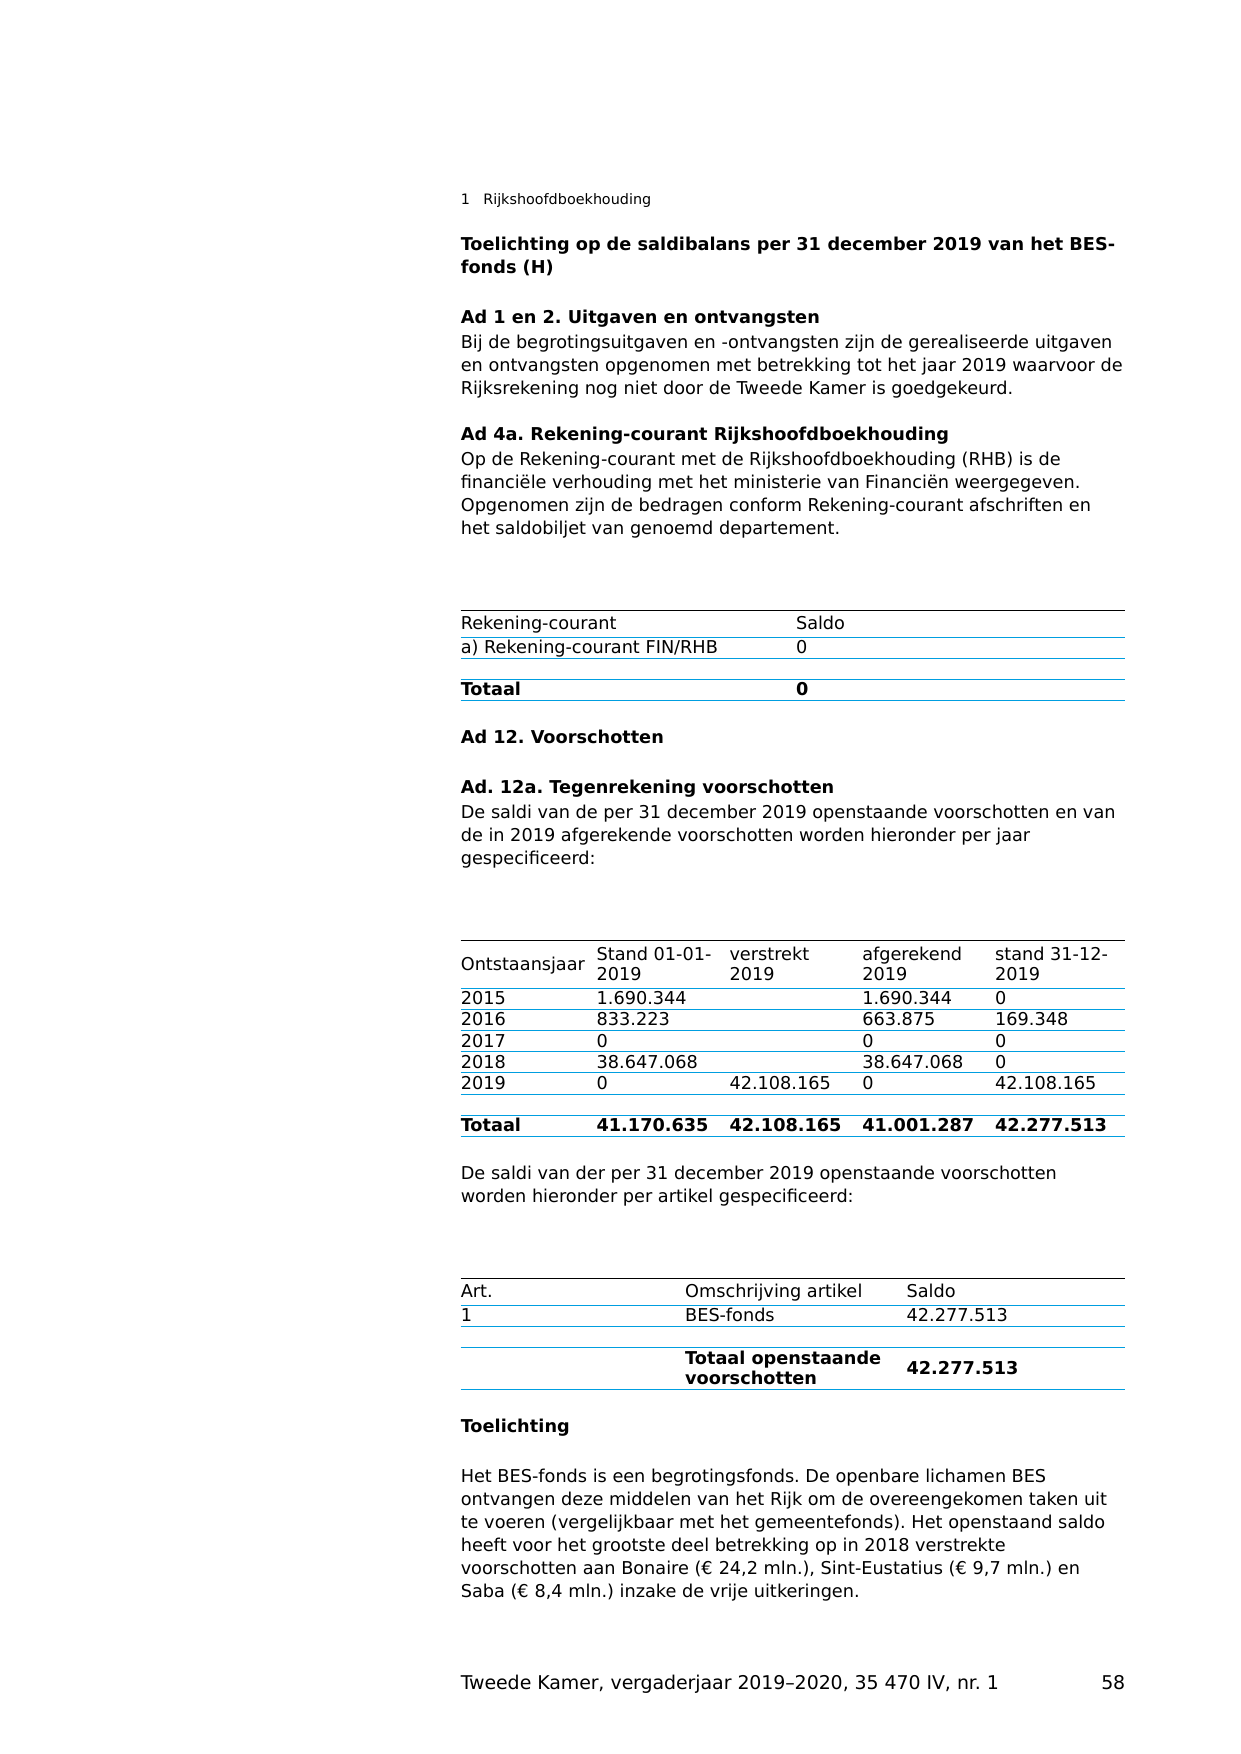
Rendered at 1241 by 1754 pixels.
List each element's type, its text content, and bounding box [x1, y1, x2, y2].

text Ad 4a. Rekening-courant Rijkshoofdboekhouding [461, 422, 1125, 445]
table_cell 0 [594, 1073, 726, 1093]
table_cell 169.348 [992, 1010, 1125, 1030]
table_cell [859, 1095, 992, 1114]
table_cell afgerekend 2019 [859, 941, 992, 988]
table_header Tabel 32 Overzicht openstaande voorschotten per ontstaansjaar per 31 december 2019 (bedragen in €) [461, 892, 1125, 940]
table_cell 1.690.344 [594, 989, 726, 1009]
text Ad 1 en 2. Uitgaven en ontvangsten [461, 305, 1125, 328]
table_cell Saldo [793, 611, 1125, 637]
table_cell 42.108.165 [726, 1073, 859, 1093]
table_cell [904, 1327, 1125, 1347]
table_cell [594, 1095, 726, 1114]
table_header Tabel 31 Overzicht rekening-courant Rijkshoofdboekhouding (bedragen in €) [461, 562, 1125, 609]
text Ad 12. Voorschotten [461, 726, 1125, 748]
table_cell [726, 1095, 859, 1114]
text Het BES-fonds is een begrotingsfonds. De openbare lichamen BES ontvangen deze middelen van het Rijk om de overeengekomen taken uit te voeren (vergelijkbaar met het gemeentefonds). Het openstaand saldo heeft voor het grootste deel betrekking op in 2018 verstrekte voorschotten aan Bonaire (€ 24,2 mln.), Sint-Eustatius (€ 9,7 mln.) en Saba (€ 8,4 mln.) inzake de vrije uitkeringen. [461, 1464, 1125, 1602]
table_cell [461, 1348, 682, 1389]
table_cell Totaal [461, 1116, 593, 1136]
table_cell verstrekt 2019 [726, 941, 859, 988]
table_cell [682, 1327, 903, 1347]
table_cell 2019 [461, 1073, 593, 1093]
list Rijkshoofdboekhouding [461, 191, 1125, 207]
table_cell BES-fonds [682, 1306, 903, 1326]
table_cell Ontstaansjaar [461, 941, 593, 988]
table_cell 2016 [461, 1010, 593, 1030]
table_header Tabel 33 Overzicht saldi van de openstaande voorschotten per 31 december 2019 (bedragen in €) [461, 1230, 1125, 1278]
text Toelichting [461, 1414, 1125, 1437]
table_cell [726, 989, 859, 1009]
table_cell Totaal [461, 680, 793, 700]
table_cell [461, 1095, 593, 1114]
table_cell 41.170.635 [594, 1116, 726, 1136]
table_cell 0 [992, 1031, 1125, 1051]
table_cell [726, 1052, 859, 1072]
table_cell 0 [594, 1031, 726, 1051]
table_cell 42.108.165 [992, 1073, 1125, 1093]
table_cell Totaal openstaande voorschotten [682, 1348, 903, 1389]
table_cell 38.647.068 [859, 1052, 992, 1072]
text Bij de begrotingsuitgaven en -ontvangsten zijn de gerealiseerde uitgaven en ontvangsten opgenomen met betrekking tot het jaar 2019 waarvoor de Rijksrekening nog niet door de Tweede Kamer is goedgekeurd. [461, 330, 1125, 399]
table_cell stand 31-12-2019 [992, 941, 1125, 988]
table_cell Omschrijving artikel [682, 1279, 903, 1305]
text De saldi van der per 31 december 2019 openstaande voorschotten worden hieronder per artikel gespecificeerd: [461, 1161, 1125, 1207]
table_cell Saldo [904, 1279, 1125, 1305]
table_cell 1 [461, 1306, 682, 1326]
table_cell 38.647.068 [594, 1052, 726, 1072]
table_cell 833.223 [594, 1010, 726, 1030]
text Ad. 12a. Tegenrekening voorschotten [461, 776, 1125, 798]
table_cell [992, 1095, 1125, 1114]
table_cell 42.277.513 [904, 1348, 1125, 1389]
table_cell 42.108.165 [726, 1116, 859, 1136]
table_cell 42.277.513 [904, 1306, 1125, 1326]
table_cell 0 [793, 638, 1125, 658]
table_cell a) Rekening-courant FIN/RHB [461, 638, 793, 658]
table_cell 2015 [461, 989, 593, 1009]
text Toelichting op de saldibalans per 31 december 2019 van het BES-fonds (H) [461, 232, 1125, 278]
text Op de Rekening‑courant met de Rijkshoofdboekhouding (RHB) is de financiële verhouding met het ministerie van Financiën weergegeven. Opgenomen zijn de bedragen conform Rekening-courant afschriften en het saldobiljet van genoemd departement. [461, 447, 1125, 539]
table_cell Art. [461, 1279, 682, 1305]
table_cell 2018 [461, 1052, 593, 1072]
table_cell 41.001.287 [859, 1116, 992, 1136]
table_cell 0 [859, 1031, 992, 1051]
table_cell 42.277.513 [992, 1116, 1125, 1136]
table_cell 0 [992, 1052, 1125, 1072]
table_cell [726, 1031, 859, 1051]
table_cell [461, 1327, 682, 1347]
table_cell 0 [992, 989, 1125, 1009]
table_cell Rekening-courant [461, 611, 793, 637]
table_cell 2017 [461, 1031, 593, 1051]
table_cell [793, 659, 1125, 679]
table_cell 0 [859, 1073, 992, 1093]
table_cell [726, 1010, 859, 1030]
text De saldi van de per 31 december 2019 openstaande voorschotten en van de in 2019 afgerekende voorschotten worden hieronder per jaar gespecificeerd: [461, 801, 1125, 869]
table_cell 663.875 [859, 1010, 992, 1030]
table_cell Stand 01-01-2019 [594, 941, 726, 988]
table_cell 0 [793, 680, 1125, 700]
table_cell [461, 659, 793, 679]
table_cell 1.690.344 [859, 989, 992, 1009]
